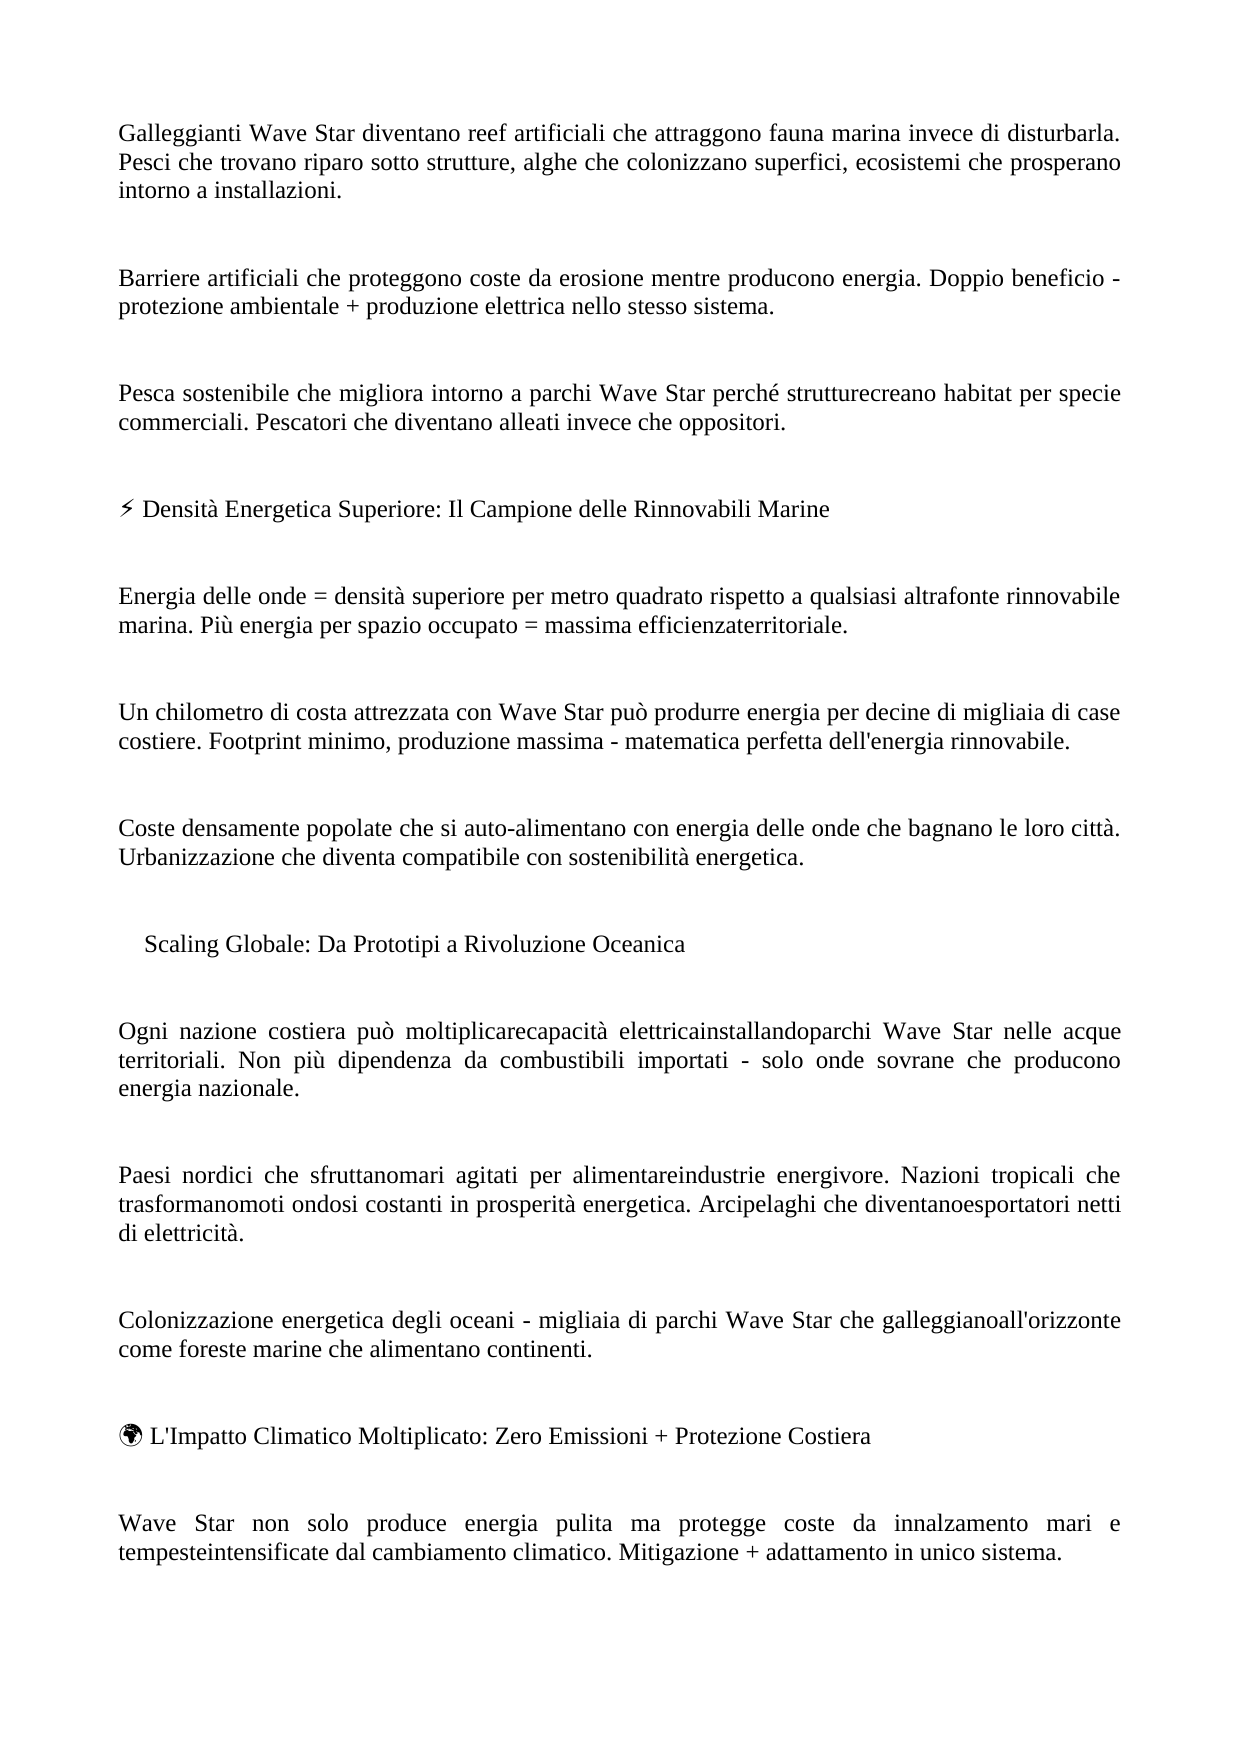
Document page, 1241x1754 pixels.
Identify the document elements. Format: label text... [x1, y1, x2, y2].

text Wave Star non solo produce energia pulita ma protegge coste da innalzamento mari e tempesteintensificate dal cambiamento climatico. Mitigazione + adattamento in unico sistema. [118, 1508, 1122, 1566]
text Coste densamente popolate che si auto-alimentano con energia delle onde che bagnano le loro città. Urbanizzazione che diventa compatibile con sostenibilità energetica. [118, 813, 1122, 871]
text Colonizzazione energetica degli oceani - migliaia di parchi Wave Star che galleggianoall'orizzonte come foreste marine che alimentano continenti. [118, 1305, 1122, 1363]
text Paesi nordici che sfruttanomari agitati per alimentareindustrie energivore. Nazioni tropicali che trasformanomoti ondosi costanti in prosperità energetica. Arcipelaghi che diventanoesportatori netti di elettricità. [118, 1161, 1122, 1247]
text Ogni nazione costiera può moltiplicarecapacità elettricainstallandoparchi Wave Star nelle acque territoriali. Non più dipendenza da combustibili importati - solo onde sovrane che producono energia nazionale. [118, 1016, 1122, 1102]
text Pesca sostenibile che migliora intorno a parchi Wave Star perché strutturecreano habitat per specie commerciali. Pescatori che diventano alleati invece che oppositori. [118, 378, 1122, 436]
subtitle 🚀 Scaling Globale: Da Prototipi a Rivoluzione Oceanica [118, 929, 1122, 958]
text Energia delle onde = densità superiore per metro quadrato rispetto a qualsiasi altrafonte rinnovabile marina. Più energia per spazio occupato = massima efficienzaterritoriale. [118, 581, 1122, 639]
subtitle ⚡ Densità Energetica Superiore: Il Campione delle Rinnovabili Marine [118, 494, 1122, 523]
text Barriere artificiali che proteggono coste da erosione mentre producono energia. Doppio beneficio - protezione ambientale + produzione elettrica nello stesso sistema. [118, 263, 1122, 320]
subtitle 🌍 L'Impatto Climatico Moltiplicato: Zero Emissioni + Protezione Costiera [118, 1421, 1122, 1450]
text Galleggianti Wave Star diventano reef artificiali che attraggono fauna marina invece di disturbarla. Pesci che trovano riparo sotto strutture, alghe che colonizzano superfici, ecosistemi che prosperano intorno a installazioni. [118, 118, 1122, 204]
text Un chilometro di costa attrezzata con Wave Star può produrre energia per decine di migliaia di case costiere. Footprint minimo, produzione massima - matematica perfetta dell'energia rinnovabile. [118, 697, 1122, 755]
